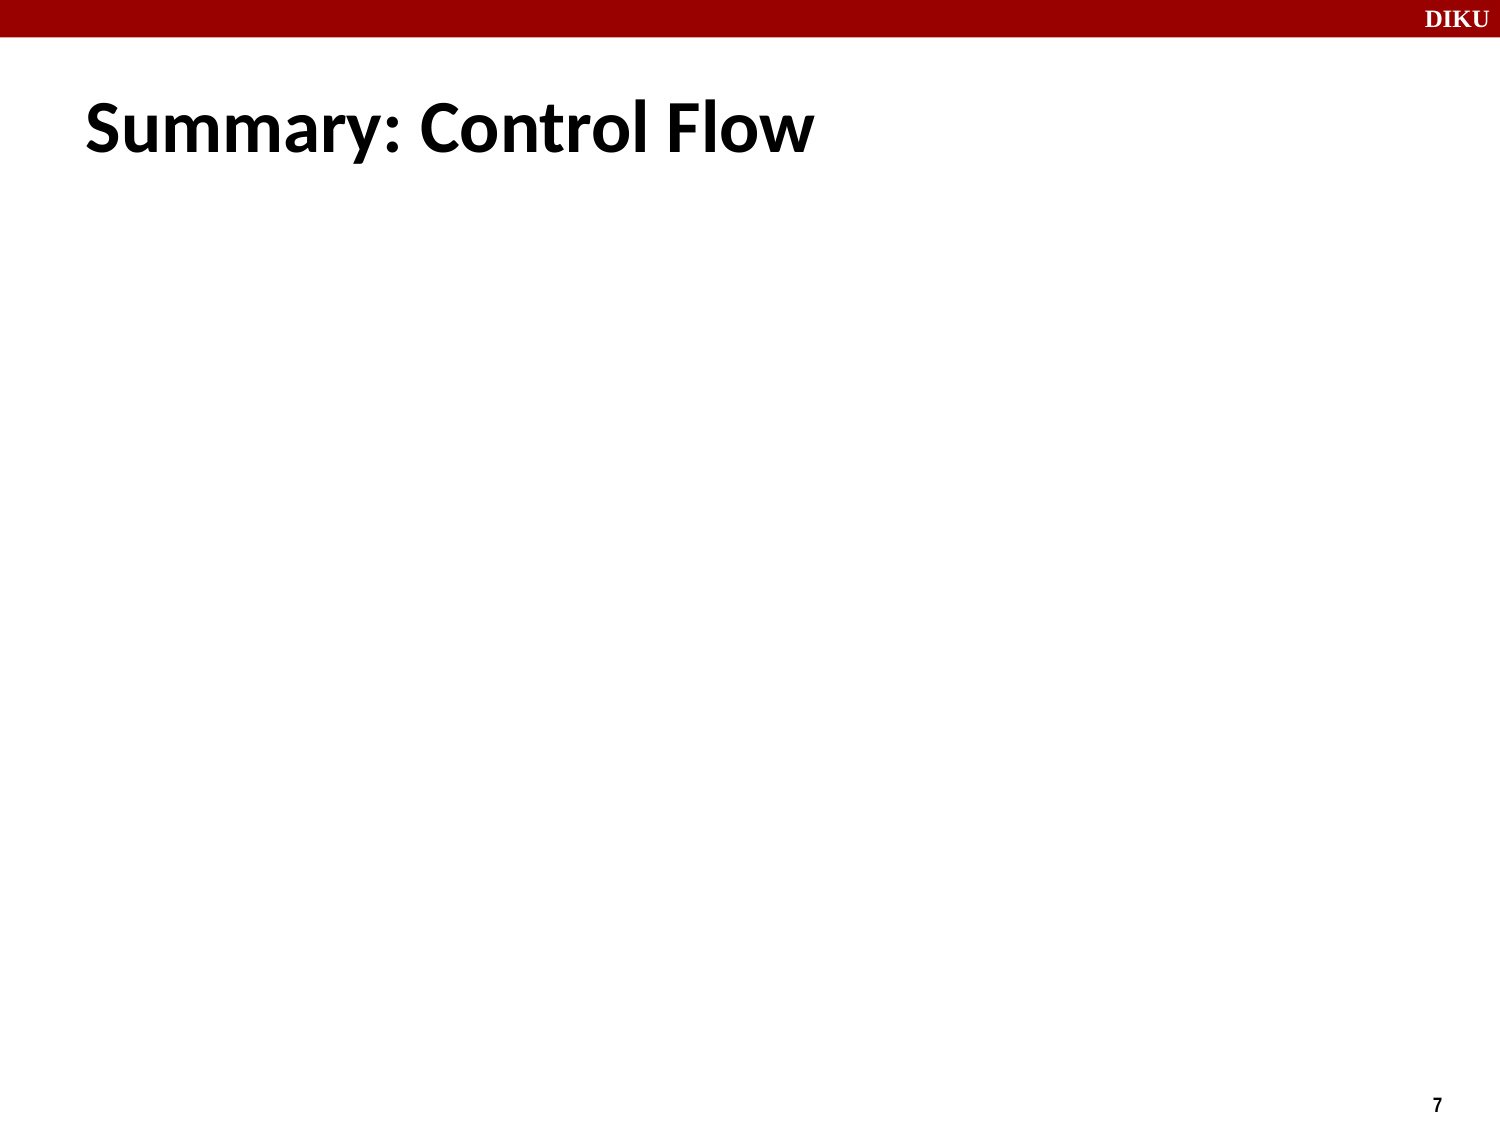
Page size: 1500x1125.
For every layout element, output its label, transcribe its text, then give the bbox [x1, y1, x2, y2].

text_box Summary: Control Flow [70, 75, 1065, 169]
